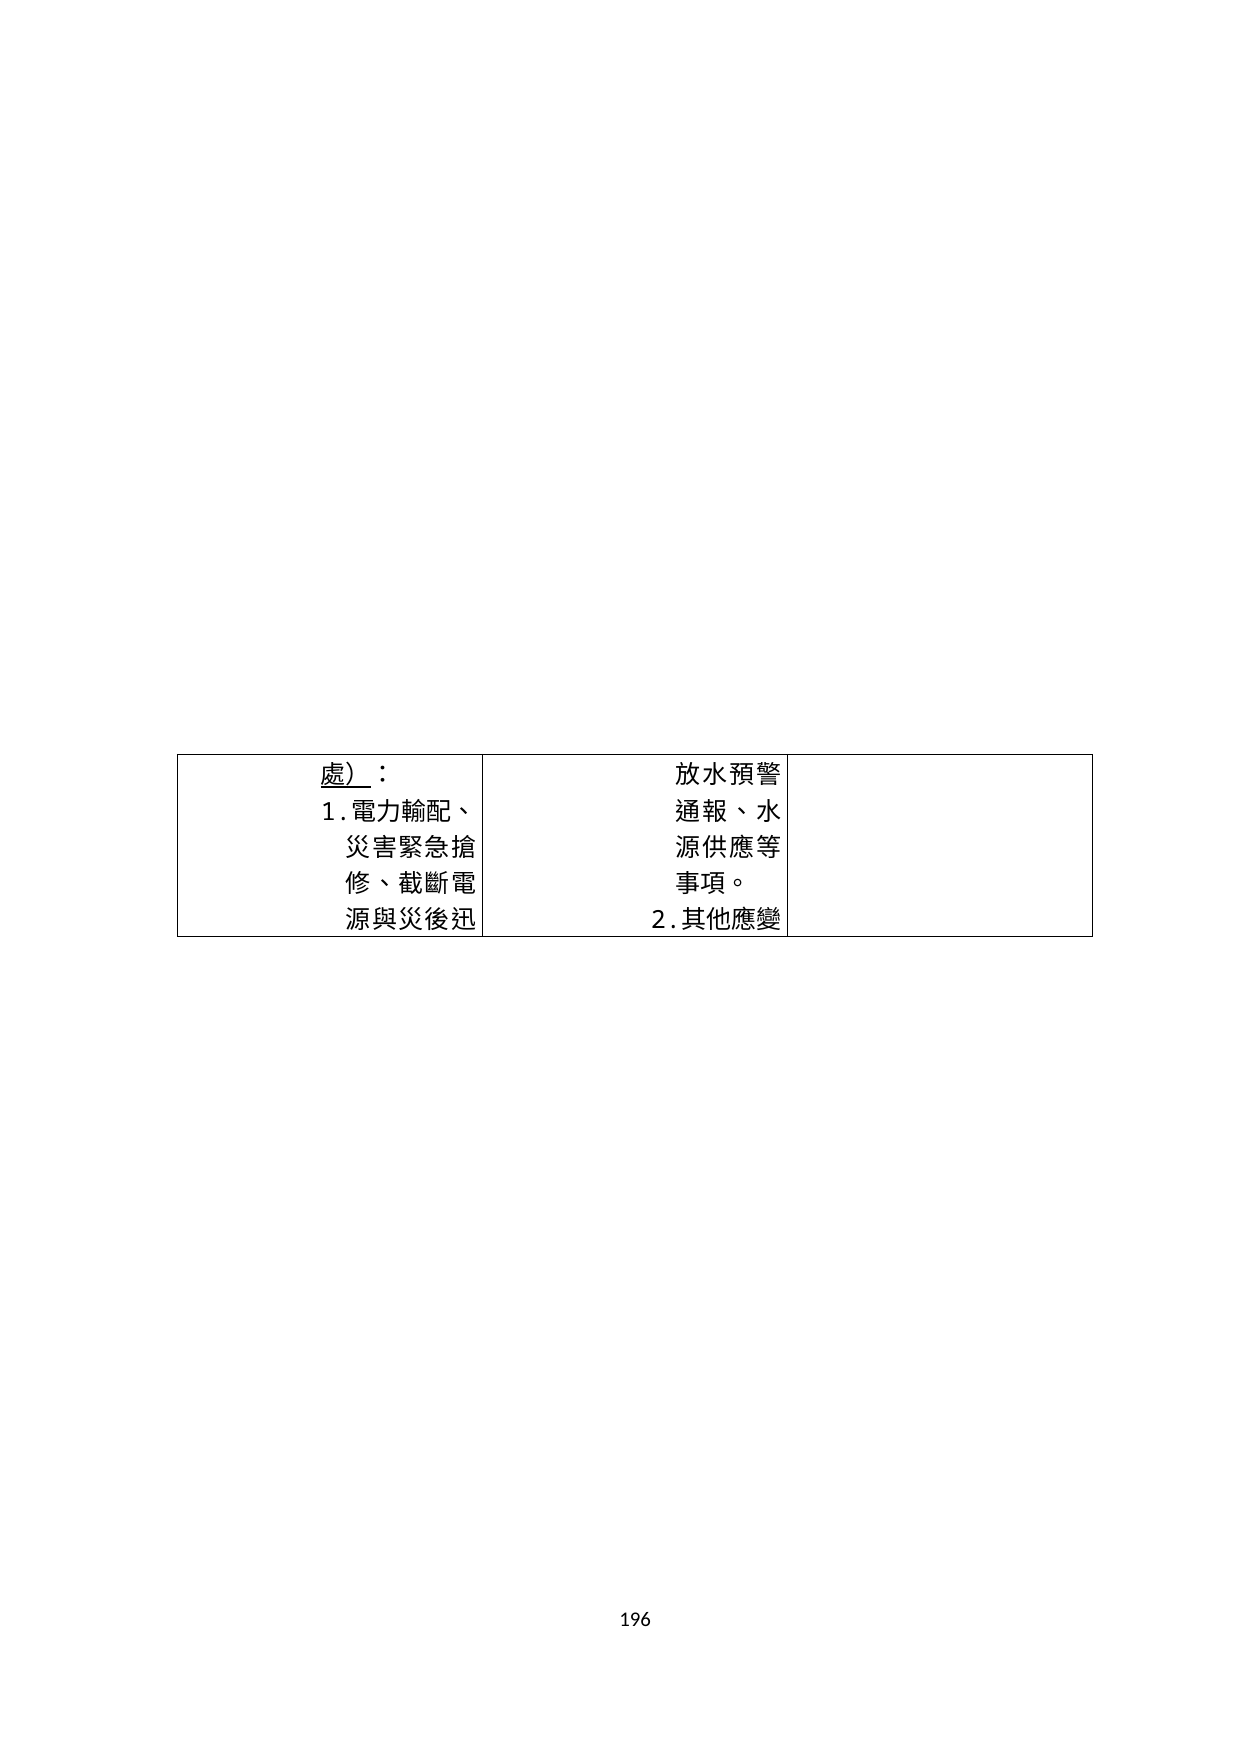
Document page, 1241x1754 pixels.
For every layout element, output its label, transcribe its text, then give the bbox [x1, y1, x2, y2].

table_cell 放水預警通報、水源供應等事項。 2.其他應變 [483, 755, 787, 936]
table_cell [788, 755, 1092, 936]
table_cell 處）： 1.電力輸配、災害緊急搶修、截斷電源與災後迅 [178, 755, 482, 936]
